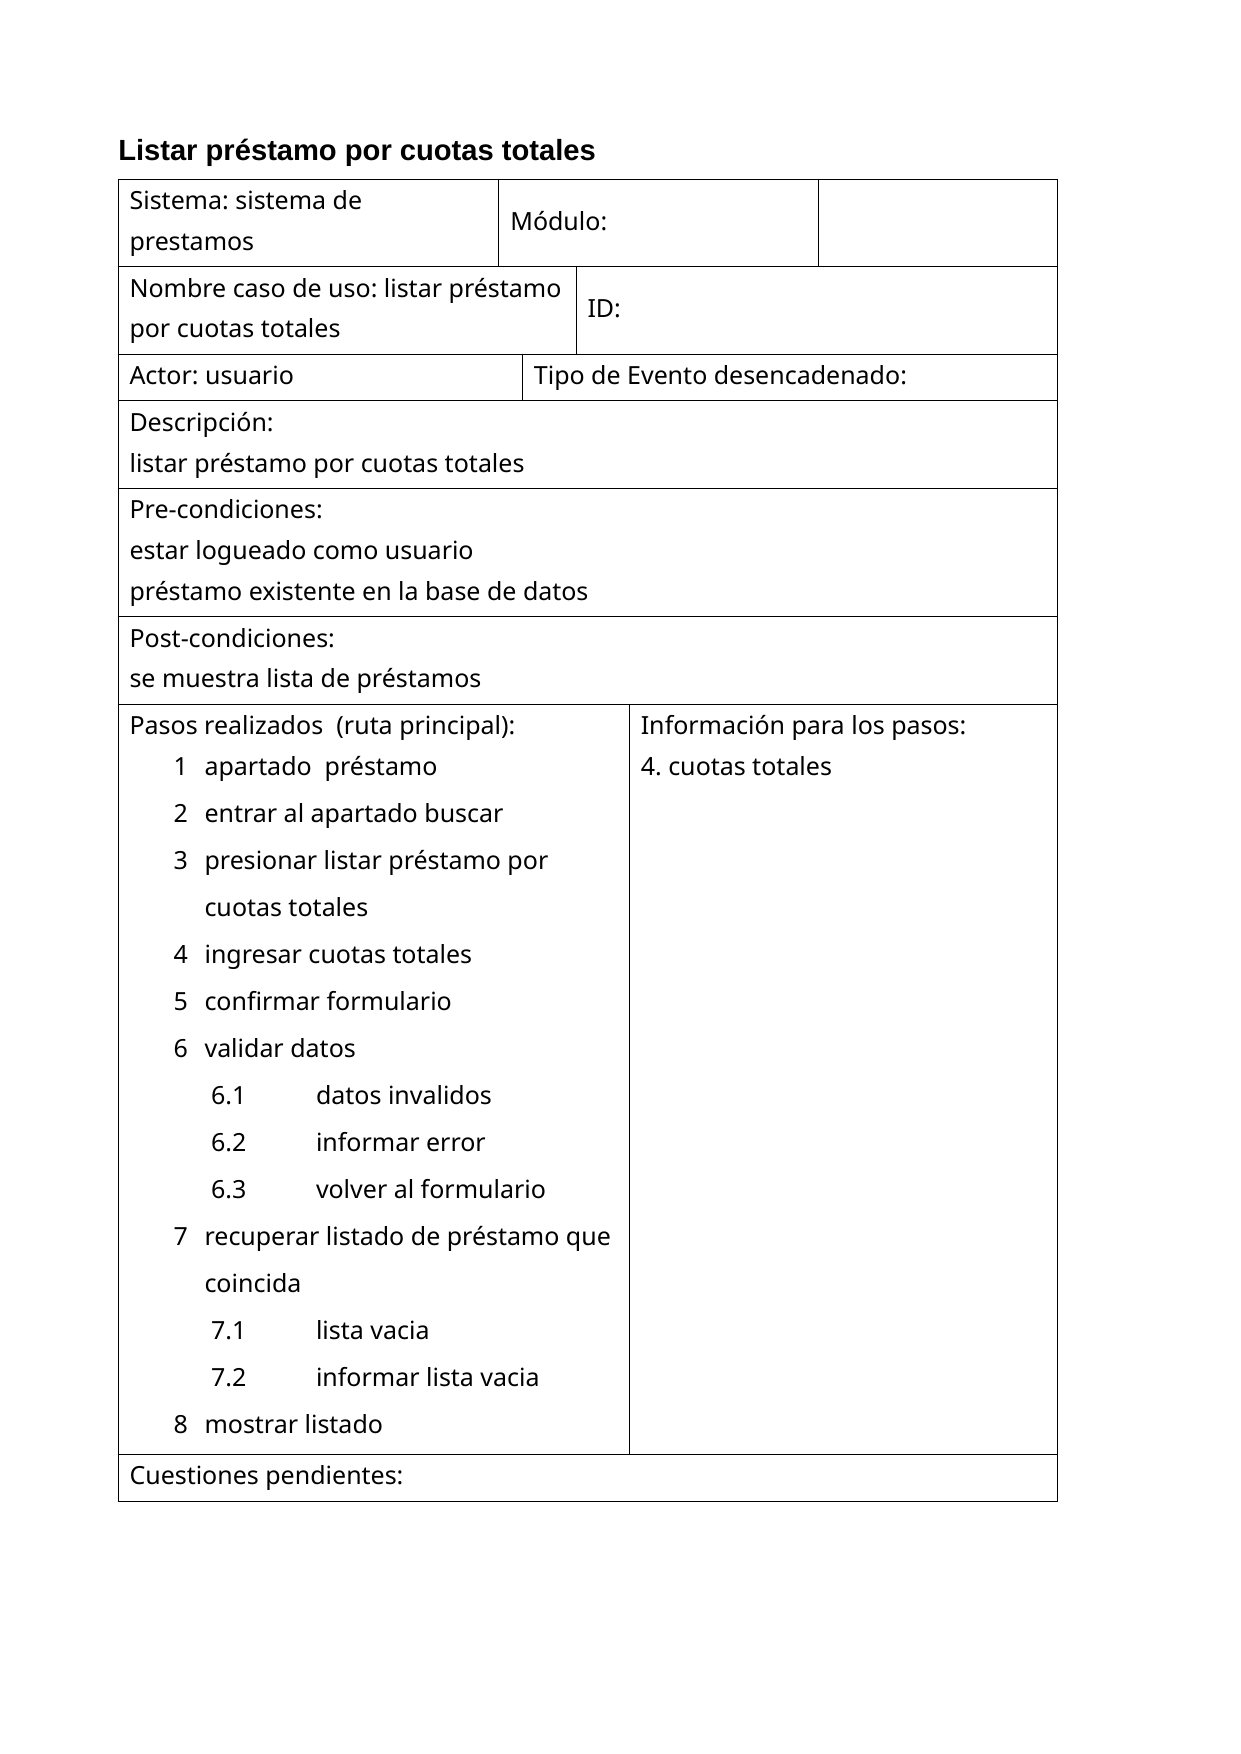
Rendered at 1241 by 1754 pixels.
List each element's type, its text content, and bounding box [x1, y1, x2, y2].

table_cell Descripción: listar préstamo por cuotas totales [119, 401, 1057, 488]
subtitle Listar préstamo por cuotas totales [118, 133, 1122, 166]
table_cell Actor: usuario [119, 355, 522, 400]
table_cell Nombre caso de uso: listar préstamo por cuotas totales [119, 267, 576, 354]
table_cell ID: [577, 267, 1057, 354]
table_cell Cuestiones pendientes: [119, 1455, 1057, 1501]
table_cell Pre-condiciones: estar logueado como usuario préstamo existente en la base de datos [119, 489, 1057, 616]
table_cell Post-condiciones: se muestra lista de préstamos [119, 617, 1057, 704]
table_cell Información para los pasos: 4. cuotas totales [630, 705, 1057, 1454]
table_header Módulo: [499, 180, 818, 266]
table_header Sistema: sistema de prestamos [119, 180, 498, 266]
table_cell Tipo de Evento desencadenado: [523, 355, 1057, 400]
table_header [819, 180, 1057, 266]
table_cell Pasos realizados (ruta principal): apartado préstamo entrar al apartado buscar presionar listar préstamo por cuotas totales ingresar cuotas totales confirmar formulario validar datos datos invalidos informar error volver al formulario recuperar listado de préstamo que coincida lista vacia informar lista vacia mostrar listado [119, 705, 629, 1454]
